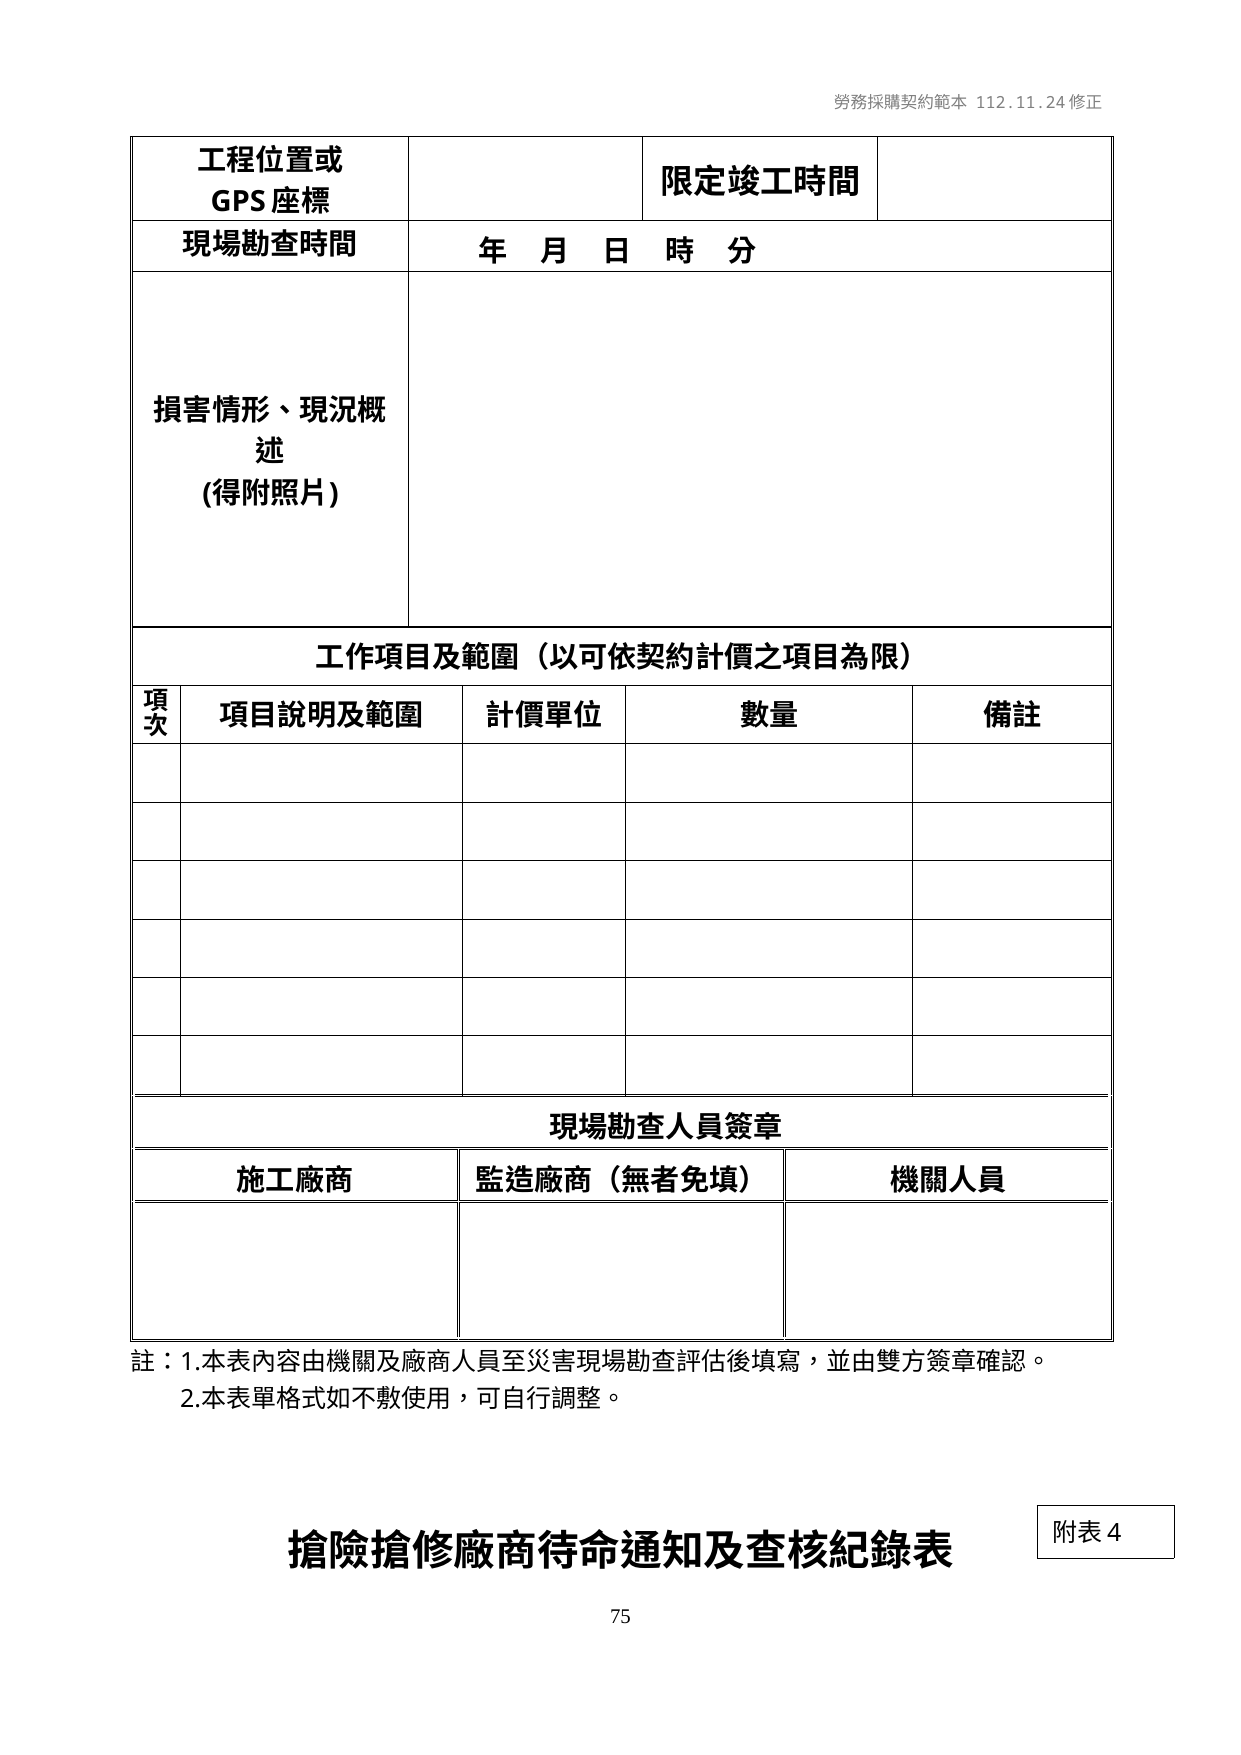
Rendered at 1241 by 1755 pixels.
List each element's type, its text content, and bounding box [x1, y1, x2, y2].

table_cell [409, 272, 1111, 626]
table_cell 項目說明及範圍 [181, 686, 462, 743]
table_cell [181, 744, 462, 802]
table_cell 損害情形、現況概述 (得附照片) [133, 272, 408, 626]
table_cell [913, 1036, 1111, 1094]
table_cell [133, 978, 180, 1035]
table_cell [458, 1200, 785, 1339]
table_cell [463, 744, 625, 802]
table_cell [181, 803, 462, 860]
table_cell [626, 861, 912, 918]
table_cell 工作項目及範圍（以可依契約計價之項目為限） [133, 628, 1111, 685]
table_cell 備註 [913, 686, 1111, 743]
table_cell [913, 978, 1111, 1035]
text 附表4 [1052, 1512, 1159, 1549]
table_cell [133, 744, 180, 802]
table_cell [463, 978, 625, 1035]
table_cell [878, 137, 1111, 220]
table_cell 機關人員 [785, 1147, 1112, 1200]
table_cell 現場勘查人員簽章 [131, 1094, 1112, 1147]
table_cell [181, 978, 462, 1035]
table_cell 施工廠商 [131, 1147, 458, 1200]
text 2.本表單格式如不敷使用，可自行調整。 [180, 1378, 1110, 1414]
table_cell [913, 744, 1111, 802]
table_cell [181, 1036, 462, 1094]
table_cell [626, 920, 912, 977]
table_cell [626, 744, 912, 802]
table_cell [133, 920, 180, 977]
table_cell 監造廠商（無者免填） [460, 1150, 783, 1200]
table_cell 限定竣工時間 [643, 137, 877, 220]
table_cell 數量 [626, 686, 912, 743]
table_cell 現場勘查時間 [133, 221, 408, 271]
table_cell [181, 861, 462, 918]
table_cell [181, 920, 462, 977]
table_cell [409, 137, 642, 220]
table_cell [913, 803, 1111, 860]
table_cell [131, 1200, 458, 1339]
table_cell [133, 1036, 180, 1094]
table_cell [626, 978, 912, 1035]
table_cell [913, 861, 1111, 918]
table_cell [463, 1036, 625, 1094]
table_cell [133, 803, 180, 860]
table_cell 年 月 日 時 分 [409, 221, 1111, 271]
table_cell [133, 861, 180, 918]
table_cell 工程位置或 GPS座標 [133, 137, 408, 220]
table_cell [785, 1200, 1112, 1339]
table_cell 項次 [133, 686, 180, 743]
table_cell 計價單位 [463, 686, 625, 743]
text 註：1.本表內容由機關及廠商人員至災害現場勘查評估後填寫，並由雙方簽章確認。 [130, 1342, 1110, 1378]
table_cell [626, 1036, 912, 1094]
table_cell [463, 920, 625, 977]
table_cell [463, 803, 625, 860]
text 搶險搶修廠商待命通知及查核紀錄表 [130, 1517, 1110, 1577]
table_cell [913, 920, 1111, 977]
table_cell [463, 861, 625, 918]
table_cell [626, 803, 912, 860]
